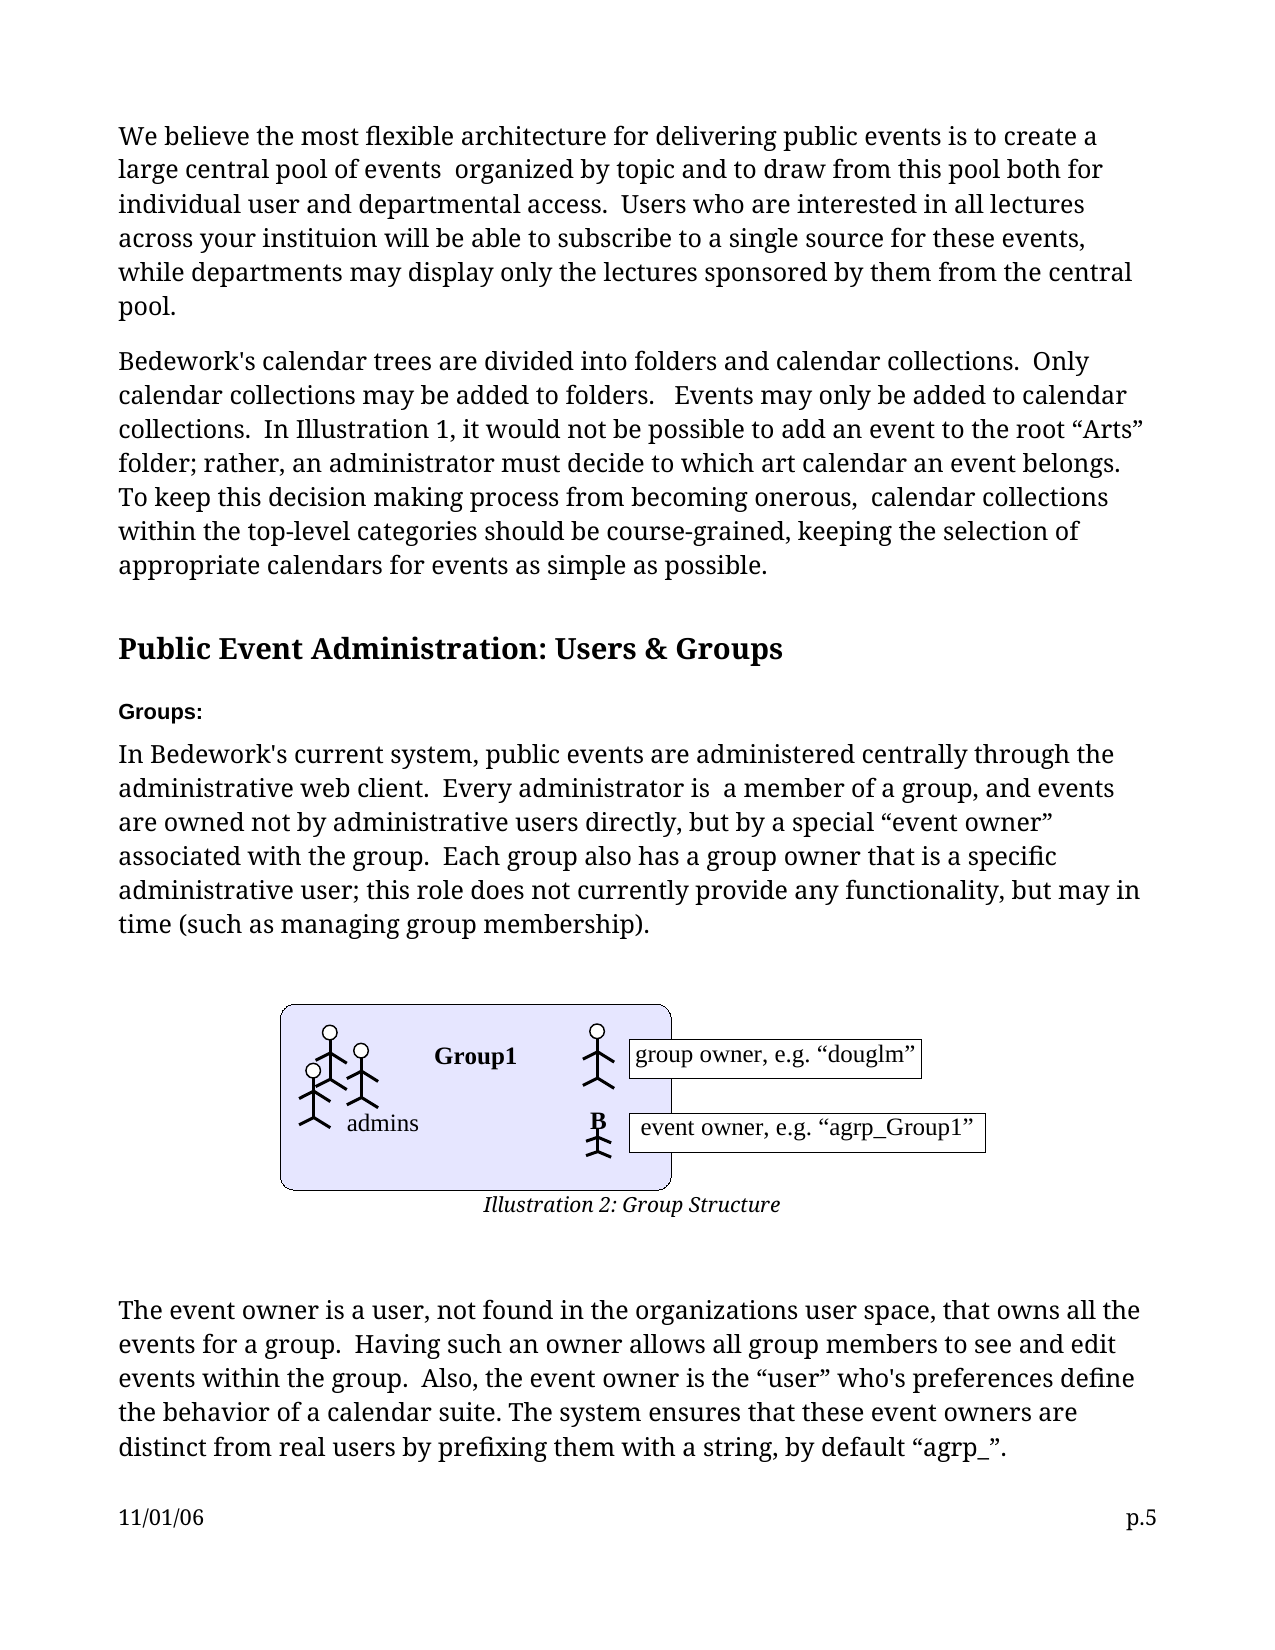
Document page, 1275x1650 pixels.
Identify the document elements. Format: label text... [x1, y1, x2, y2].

text Bedework's calendar trees are divided into folders and calendar collections. Only calendar collections may be added to folders. Events may only be added to calendar collections. In Illustration 1, it would not be possible to add an event to the root “Arts” folder; rather, an administrator must decide to which art calendar an event belongs. To keep this decision making process from becoming onerous, calendar collections within the top-level categories should be course-grained, keeping the selection of appropriate calendars for events as simple as possible. [118, 343, 1157, 582]
text We believe the most flexible architecture for delivering public events is to create a large central pool of events organized by topic and to draw from this pool both for individual user and departmental access. Users who are interested in all lectures across your instituion will be able to subscribe to a single source for these events, while departments may display only the lectures sponsored by them from the central pool. [118, 118, 1157, 322]
subtitle Groups: [118, 699, 1157, 724]
text Illustration 2: Group Structure [242, 987, 1024, 1219]
text The event owner is a user, not found in the organizations user space, that owns all the events for a group. Having such an owner allows all group members to see and edit events within the group. Also, the event owner is the “user” who's preferences define the behavior of a calendar suite. The system ensures that these event owners are distinct from real users by prefixing them with a string, by default “agrp_”. [118, 1293, 1157, 1463]
text In Bedework's current system, public events are administered centrally through the administrative web client. Every administrator is a member of a group, and events are owned not by administrative users directly, but by a special “event owner” associated with the group. Each group also has a group owner that is a specific administrative user; this role does not currently provide any functionality, but may in time (such as managing group membership). [118, 736, 1157, 941]
subtitle Public Event Administration: Users & Groups [118, 628, 1157, 668]
